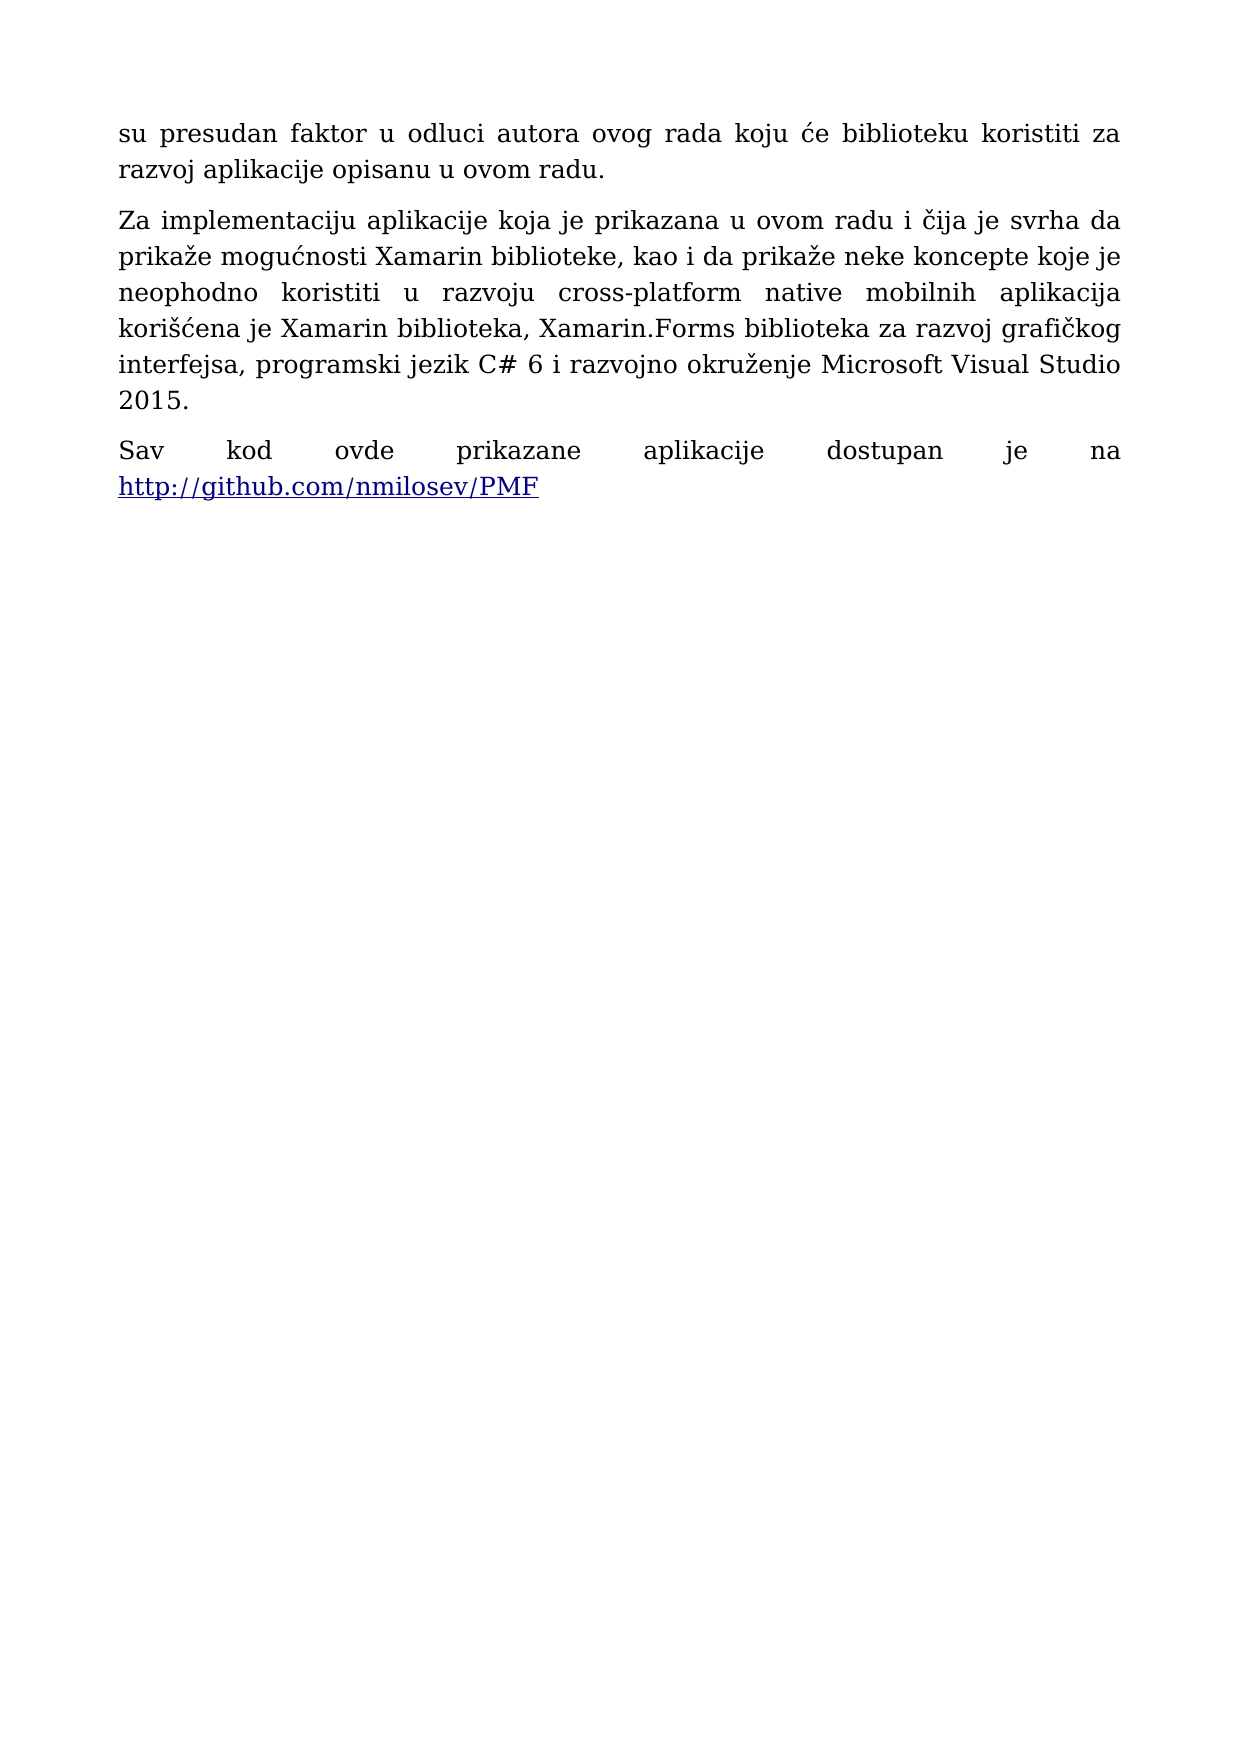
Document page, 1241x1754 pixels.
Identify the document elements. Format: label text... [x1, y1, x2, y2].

text Za implementaciju aplikacije koja je prikazana u ovom radu i čija je svrha da prikaže mogućnosti Xamarin biblioteke, kao i da prikaže neke koncepte koje je neophodno koristiti u razvoju cross-platform native mobilnih aplikacija korišćena je Xamarin biblioteka, Xamarin.Forms biblioteka za razvoj grafičkog interfejsa, programski jezik C# 6 i razvojno okruženje Microsoft Visual Studio 2015. [118, 204, 1122, 414]
text su presudan faktor u odluci autora ovog rada koju će biblioteku koristiti za razvoj aplikacije opisanu u ovom radu. [118, 118, 1122, 184]
text Sav kod ovde prikazane aplikacije dostupan je na http://github.com/nmilosev/PMF [118, 435, 1122, 501]
